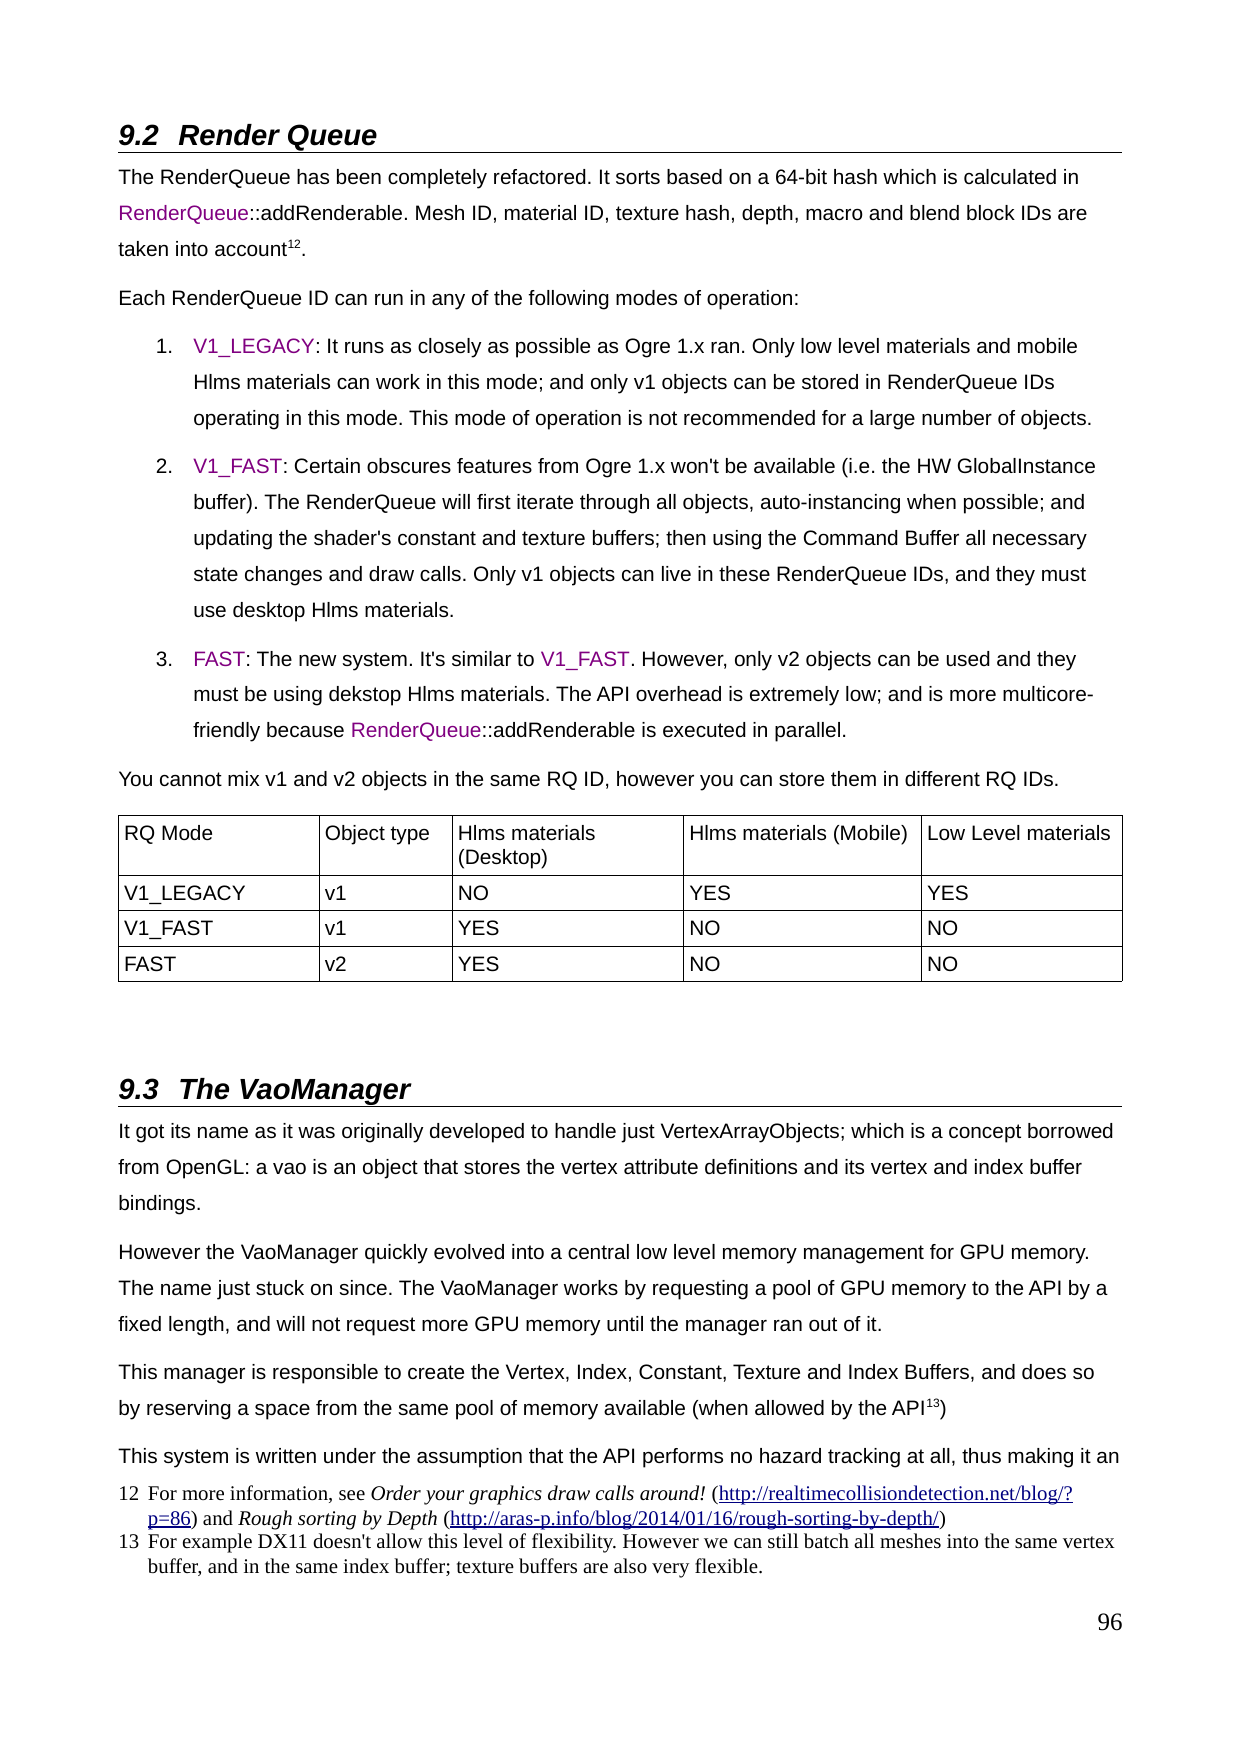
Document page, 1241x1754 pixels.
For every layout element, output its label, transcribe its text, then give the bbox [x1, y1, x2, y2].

table_header Hlms materials (Mobile) [684, 816, 921, 874]
table_cell YES [453, 911, 683, 946]
table_cell NO [922, 911, 1122, 946]
table_header Low Level materials [922, 816, 1122, 874]
text However the VaoManager quickly evolved into a central low level memory management for GPU memory. The name just stuck on since. The VaoManager works by requesting a pool of GPU memory to the API by a fixed length, and will not request more GPU memory until the manager ran out of it. [118, 1239, 1122, 1335]
list FAST: The new system. It's similar to V1_FAST. However, only v2 objects can be used and they must be using dekstop Hlms materials. The API overhead is extremely low; and is more multicore-friendly because RenderQueue::addRenderable is executed in parallel. [156, 646, 1122, 742]
list V1_FAST: Certain obscures features from Ogre 1.x won't be available (i.e. the HW GlobalInstance buffer). The RenderQueue will first iterate through all objects, auto-instancing when possible; and updating the shader's constant and texture buffers; then using the Command Buffer all necessary state changes and draw calls. Only v1 objects can live in these RenderQueue IDs, and they must use desktop Hlms materials. [156, 454, 1122, 622]
table_cell YES [922, 876, 1122, 910]
table_cell v1 [320, 911, 452, 946]
table_cell NO [453, 876, 683, 910]
table_cell NO [922, 947, 1122, 981]
table_cell V1_LEGACY [119, 876, 319, 910]
table_cell FAST [119, 947, 319, 981]
table_header Hlms materials (Desktop) [453, 816, 683, 874]
list V1_LEGACY: It runs as closely as possible as Ogre 1.x ran. Only low level materials and mobile Hlms materials can work in this mode; and only v1 objects can be stored in RenderQueue IDs operating in this mode. This mode of operation is not recommended for a large number of objects. [156, 334, 1122, 430]
table_cell V1_FAST [119, 911, 319, 946]
subtitle Render Queue [118, 118, 1122, 152]
table_cell v2 [320, 947, 452, 981]
subtitle The VaoManager [118, 1072, 1122, 1106]
table_cell NO [684, 947, 921, 981]
table_header Object type [320, 816, 452, 874]
text This system is written under the assumption that the API performs no hazard tracking at all, thus making it an [118, 1444, 1122, 1468]
text For example DX11 doesn't allow this level of flexibility. However we can still batch all meshes into the same vertex buffer, and in the same index buffer; texture buffers are also very flexible. [118, 1529, 1122, 1578]
table_cell NO [684, 911, 921, 946]
table_cell v1 [320, 876, 452, 910]
text It got its name as it was originally developed to handle just VertexArrayObjects; which is a concept borrowed from OpenGL: a vao is an object that stores the vertex attribute definitions and its vertex and index buffer bindings. [118, 1119, 1122, 1215]
text This manager is responsible to create the Vertex, Index, Constant, Texture and Index Buffers, and does so by reserving a space from the same pool of memory available (when allowed by the API) [118, 1360, 1122, 1420]
table_cell YES [453, 947, 683, 981]
text You cannot mix v1 and v2 objects in the same RQ ID, however you can store them in different RQ IDs. [118, 767, 1122, 791]
text For more information, see Order your graphics draw calls around! (http://realtimecollisiondetection.net/blog/?p=86) and Rough sorting by Depth (http://aras-p.info/blog/2014/01/16/rough-sorting-by-depth/) [118, 1481, 1122, 1529]
text Each RenderQueue ID can run in any of the following modes of operation: [118, 285, 1122, 309]
text The RenderQueue has been completely refactored. It sorts based on a 64-bit hash which is calculated in RenderQueue::addRenderable. Mesh ID, material ID, texture hash, depth, macro and blend block IDs are taken into account. [118, 165, 1122, 261]
table_header RQ Mode [119, 816, 319, 874]
table_cell YES [684, 876, 921, 910]
